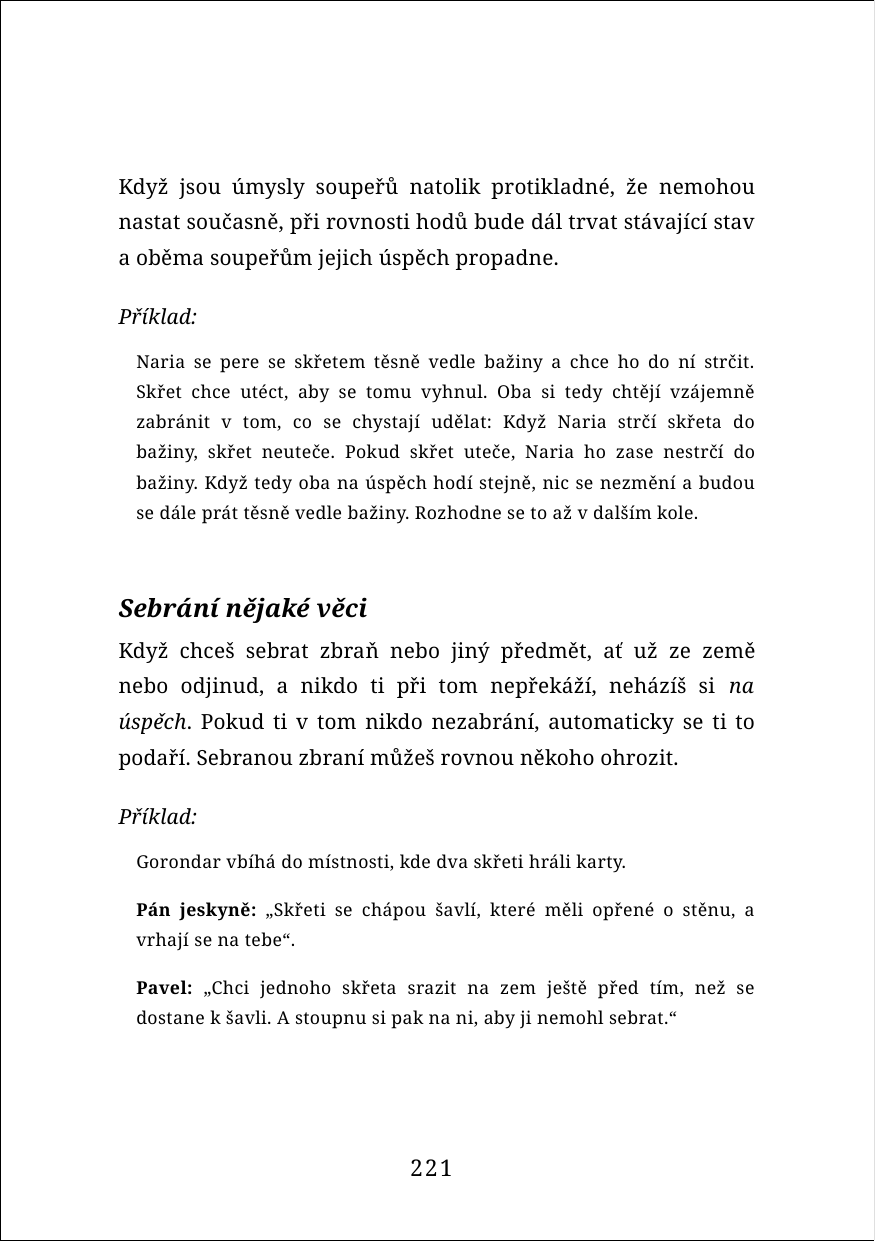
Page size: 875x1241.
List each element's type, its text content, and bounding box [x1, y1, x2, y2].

text Naria se pere se skřetem těsně vedle bažiny a chce ho do ní strčit. Skřet chce utéct, aby se tomu vyhnul. Oba si tedy chtějí vzájemně zabránit v tom, co se chystají udělat: Když Naria strčí skřeta do bažiny, skřet neuteče. Pokud skřet uteče, Naria ho zase nestrčí do bažiny. Když tedy oba na úspěch hodí stejně, nic se nezmění a budou se dále prát těsně vedle bažiny. Rozhodne se to až v dalším kole. [136, 349, 756, 555]
text Když jsou úmysly soupeřů natolik protikladné, že nemohou nastat současně, při rovnosti hodů bude dál trvat stávající stav a oběma soupeřům jejich úspěch propadne. [118, 172, 756, 271]
text Když chceš sebrat zbraň nebo jiný předmět, ať už ze země nebo odjinud, a nikdo ti při tom nepřekáží, neházíš si na úspěch. Pokud ti v tom nikdo nezabrání, automaticky se ti to podaří. Sebranou zbraní můžeš rovnou někoho ohrozit. [118, 636, 756, 771]
text Příklad: [118, 302, 756, 330]
text Příklad: [118, 802, 756, 830]
text Gorondar vbíhá do místnosti, kde dva skřeti hráli karty. [136, 849, 756, 873]
subtitle Sebrání nějaké věci [118, 590, 756, 624]
text Pavel: „Chci jednoho skřeta srazit na zem ještě před tím, než se dostane k šavli. A stoupnu si pak na ni, aby ji nemohl sebrat.“ [136, 975, 756, 1029]
text Pán jeskyně: „Skřeti se chápou šavlí, které měli opřené o stěnu, a vrhají se na tebe“. [136, 897, 756, 951]
